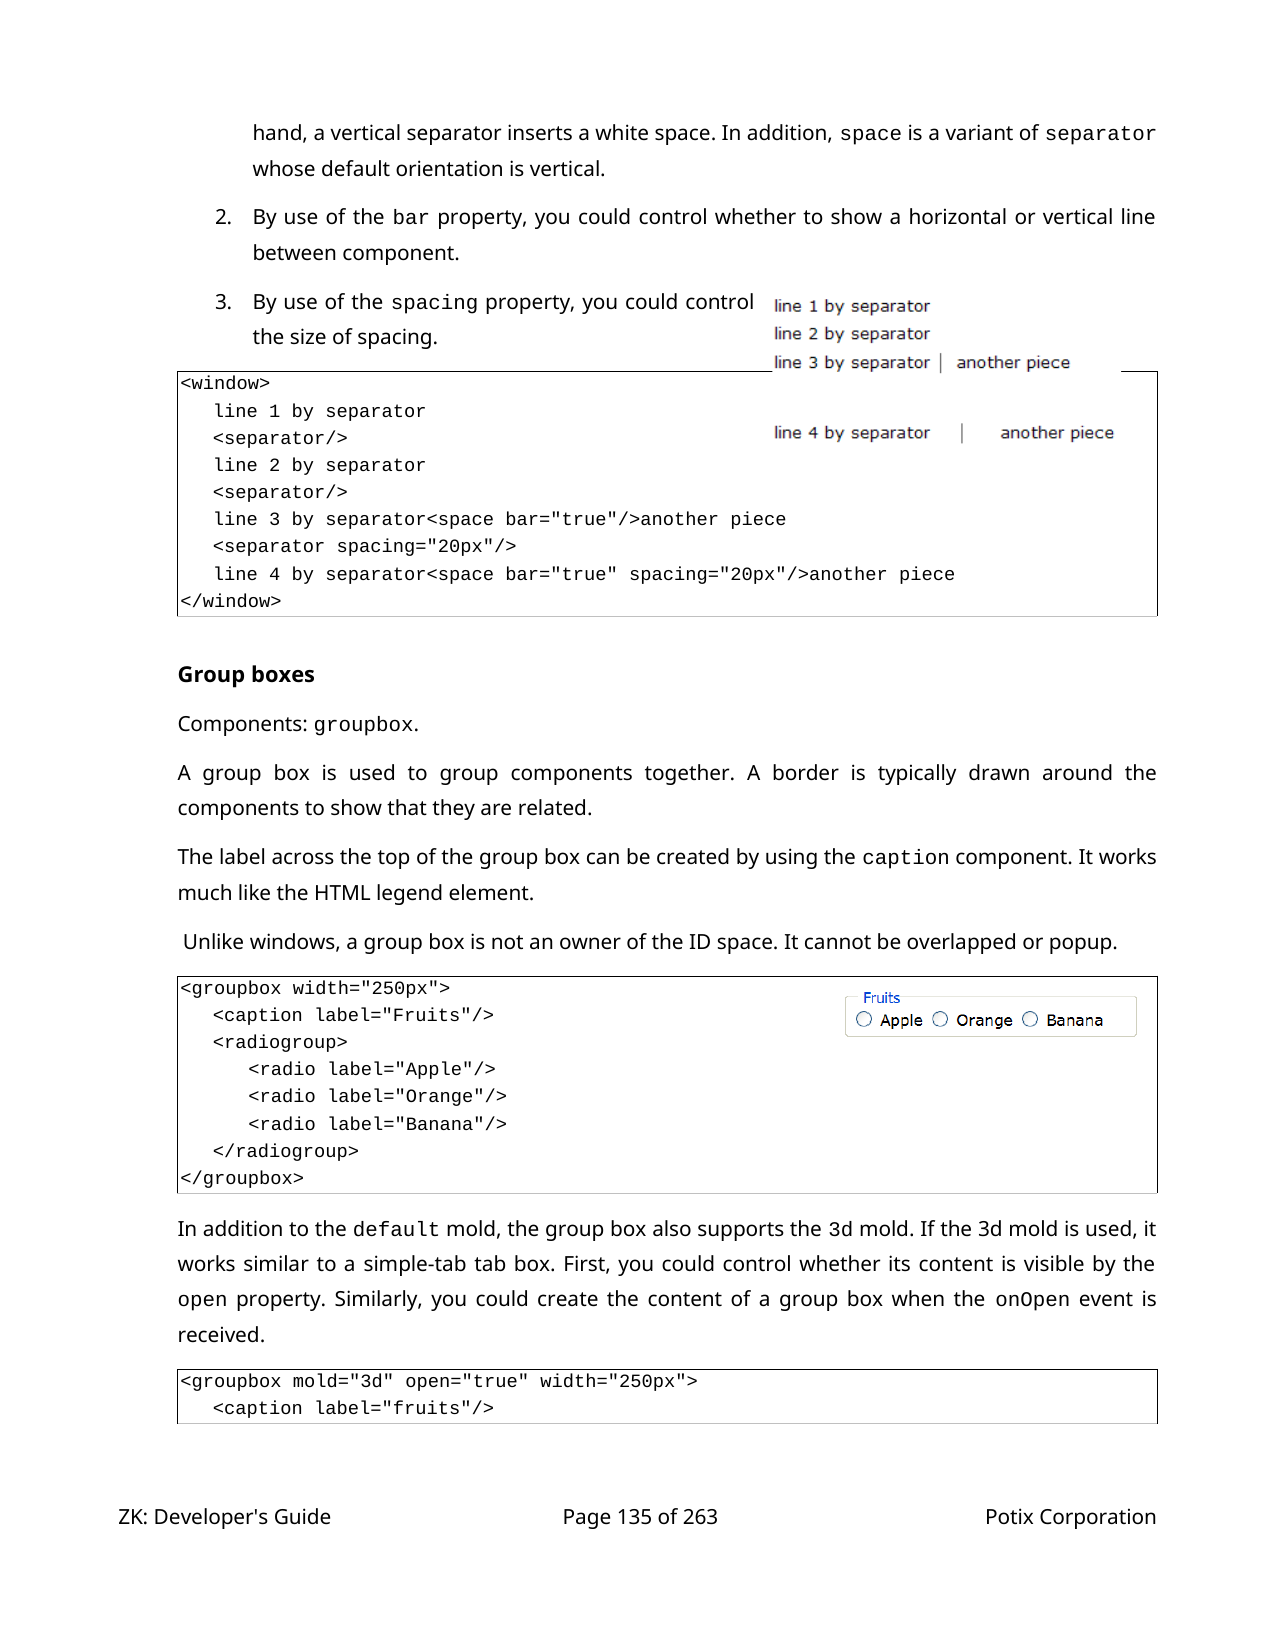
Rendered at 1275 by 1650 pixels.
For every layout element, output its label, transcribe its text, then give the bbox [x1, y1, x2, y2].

text <groupbox width="250px"> [178, 977, 1157, 1000]
text <radio label="Banana"/> [178, 1112, 1157, 1136]
text <caption label="Fruits"/> [178, 1003, 843, 1027]
text [1122, 398, 1157, 423]
text line 1 by separator [178, 398, 772, 423]
text <radio label="Apple"/> [178, 1057, 1157, 1081]
text </groupbox> [178, 1166, 1157, 1193]
text </window> [178, 589, 1157, 616]
text </radiogroup> [178, 1139, 1157, 1163]
text Unlike windows, a group box is not an owner of the ID space. It cannot be overlapped or popup. [177, 927, 1157, 955]
text <separator/> [178, 426, 1157, 450]
text A group box is used to group components together. A border is typically drawn around the components to show that they are related. [177, 758, 1157, 822]
text <separator spacing="20px"/> [178, 534, 1157, 559]
text <caption label="fruits"/> [178, 1396, 1157, 1423]
subtitle Group boxes [177, 658, 1157, 688]
text The label across the top of the group box can be created by using the caption component. It works much like the HTML legend element. [177, 842, 1157, 906]
text [1122, 372, 1157, 396]
text <window> [178, 372, 772, 396]
text line 3 by separator<space bar="true"/>another piece [178, 507, 1157, 531]
text <separator/> [178, 480, 1157, 504]
text <radiogroup> [178, 1030, 1157, 1054]
text line 2 by separator [178, 453, 1157, 477]
picture [843, 990, 1140, 1039]
picture [772, 293, 1122, 446]
text Components: groupbox. [177, 709, 1157, 738]
text line 4 by separator<space bar="true" spacing="20px"/>another piece [178, 562, 1157, 586]
list By use of the spacing property, you could control the size of spacing. [215, 287, 1157, 351]
list hand, a vertical separator inserts a white space. In addition, space is a variant of separator whose default orientation is vertical. [215, 118, 1157, 182]
text In addition to the default mold, the group box also supports the 3d mold. If the 3d mold is used, it works similar to a simple-tab tab box. First, you could control whether its content is visible by the open property. Similarly, you could create the content of a group box when the onOpen event is received. [177, 1214, 1157, 1348]
text <groupbox mold="3d" open="true" width="250px"> [178, 1370, 1157, 1393]
list By use of the bar property, you could control whether to show a horizontal or vertical line between component. [215, 202, 1157, 266]
text <radio label="Orange"/> [178, 1084, 1157, 1109]
